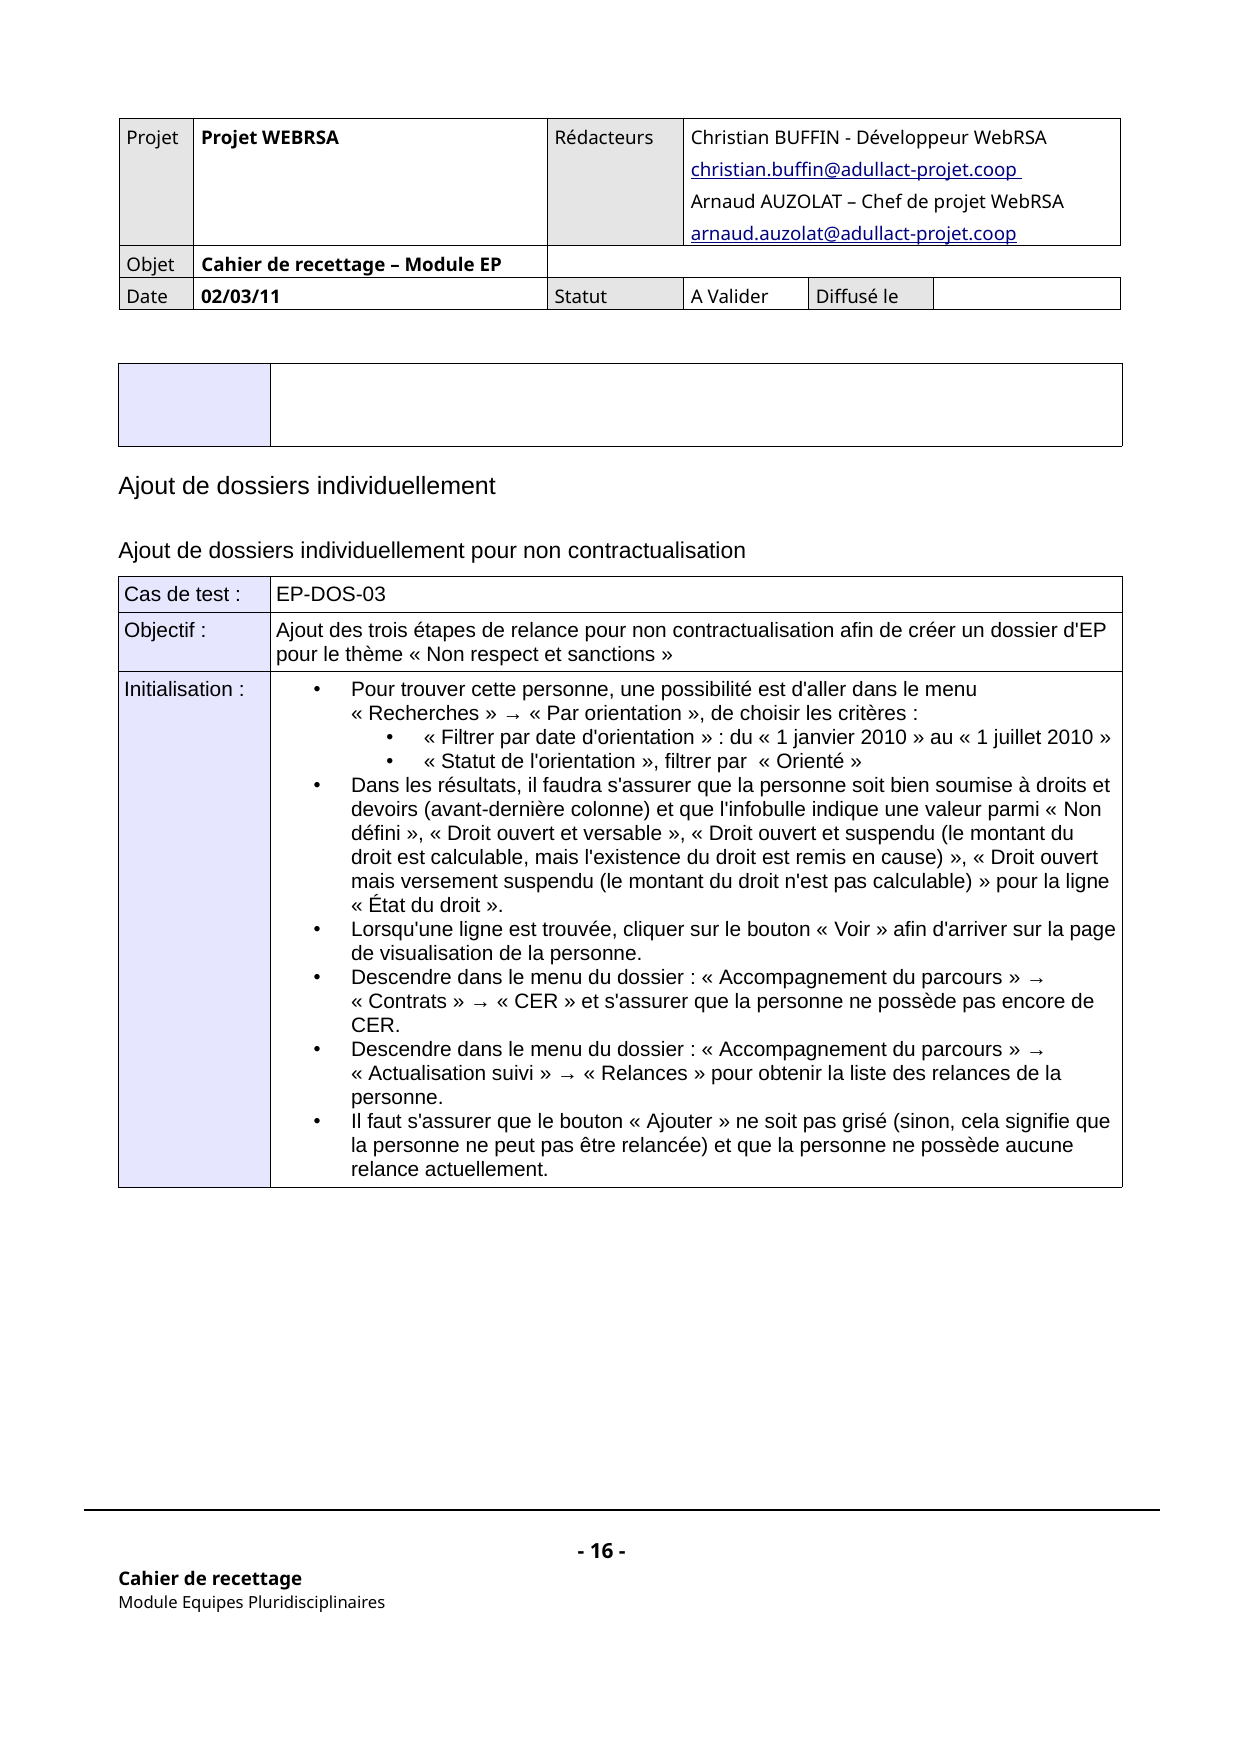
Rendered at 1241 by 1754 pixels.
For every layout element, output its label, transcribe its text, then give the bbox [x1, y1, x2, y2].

table_cell [119, 364, 270, 446]
table_header EP-DOS-03 [271, 577, 1122, 612]
subtitle Ajout de dossiers individuellement [118, 471, 1122, 500]
table_cell Objectif : [119, 613, 270, 671]
subtitle Ajout de dossiers individuellement pour non contractualisation [118, 537, 1122, 564]
table_cell Ajout des trois étapes de relance pour non contractualisation afin de créer un dossier d'EP pour le thème « Non respect et sanctions » [271, 613, 1122, 671]
table_cell Initialisation : [119, 672, 270, 1187]
table_cell [271, 364, 1122, 446]
table_header Cas de test : [119, 577, 270, 612]
table_cell Pour trouver cette personne, une possibilité est d'aller dans le menu « Recherches » → « Par orientation », de choisir les critères : « Filtrer par date d'orientation » : du « 1 janvier 2010 » au « 1 juillet 2010 » « Statut de l'orientation », filtrer par « Orienté » Dans les résultats, il faudra s'assurer que la personne soit bien soumise à droits et devoirs (avant-dernière colonne) et que l'infobulle indique une valeur parmi « Non défini », « Droit ouvert et versable », « Droit ouvert et suspendu (le montant du droit est calculable, mais l'existence du droit est remis en cause) », « Droit ouvert mais versement suspendu (le montant du droit n'est pas calculable) » pour la ligne « État du droit ». Lorsqu'une ligne est trouvée, cliquer sur le bouton « Voir » afin d'arriver sur la page de visualisation de la personne. Descendre dans le menu du dossier : « Accompagnement du parcours » → « Contrats » → « CER » et s'assurer que la personne ne possède pas encore de CER. Descendre dans le menu du dossier : « Accompagnement du parcours » → « Actualisation suivi » → « Relances » pour obtenir la liste des relances de la personne. Il faut s'assurer que le bouton « Ajouter » ne soit pas grisé (sinon, cela signifie que la personne ne peut pas être relancée) et que la personne ne possède aucune relance actuellement. [271, 672, 1122, 1187]
